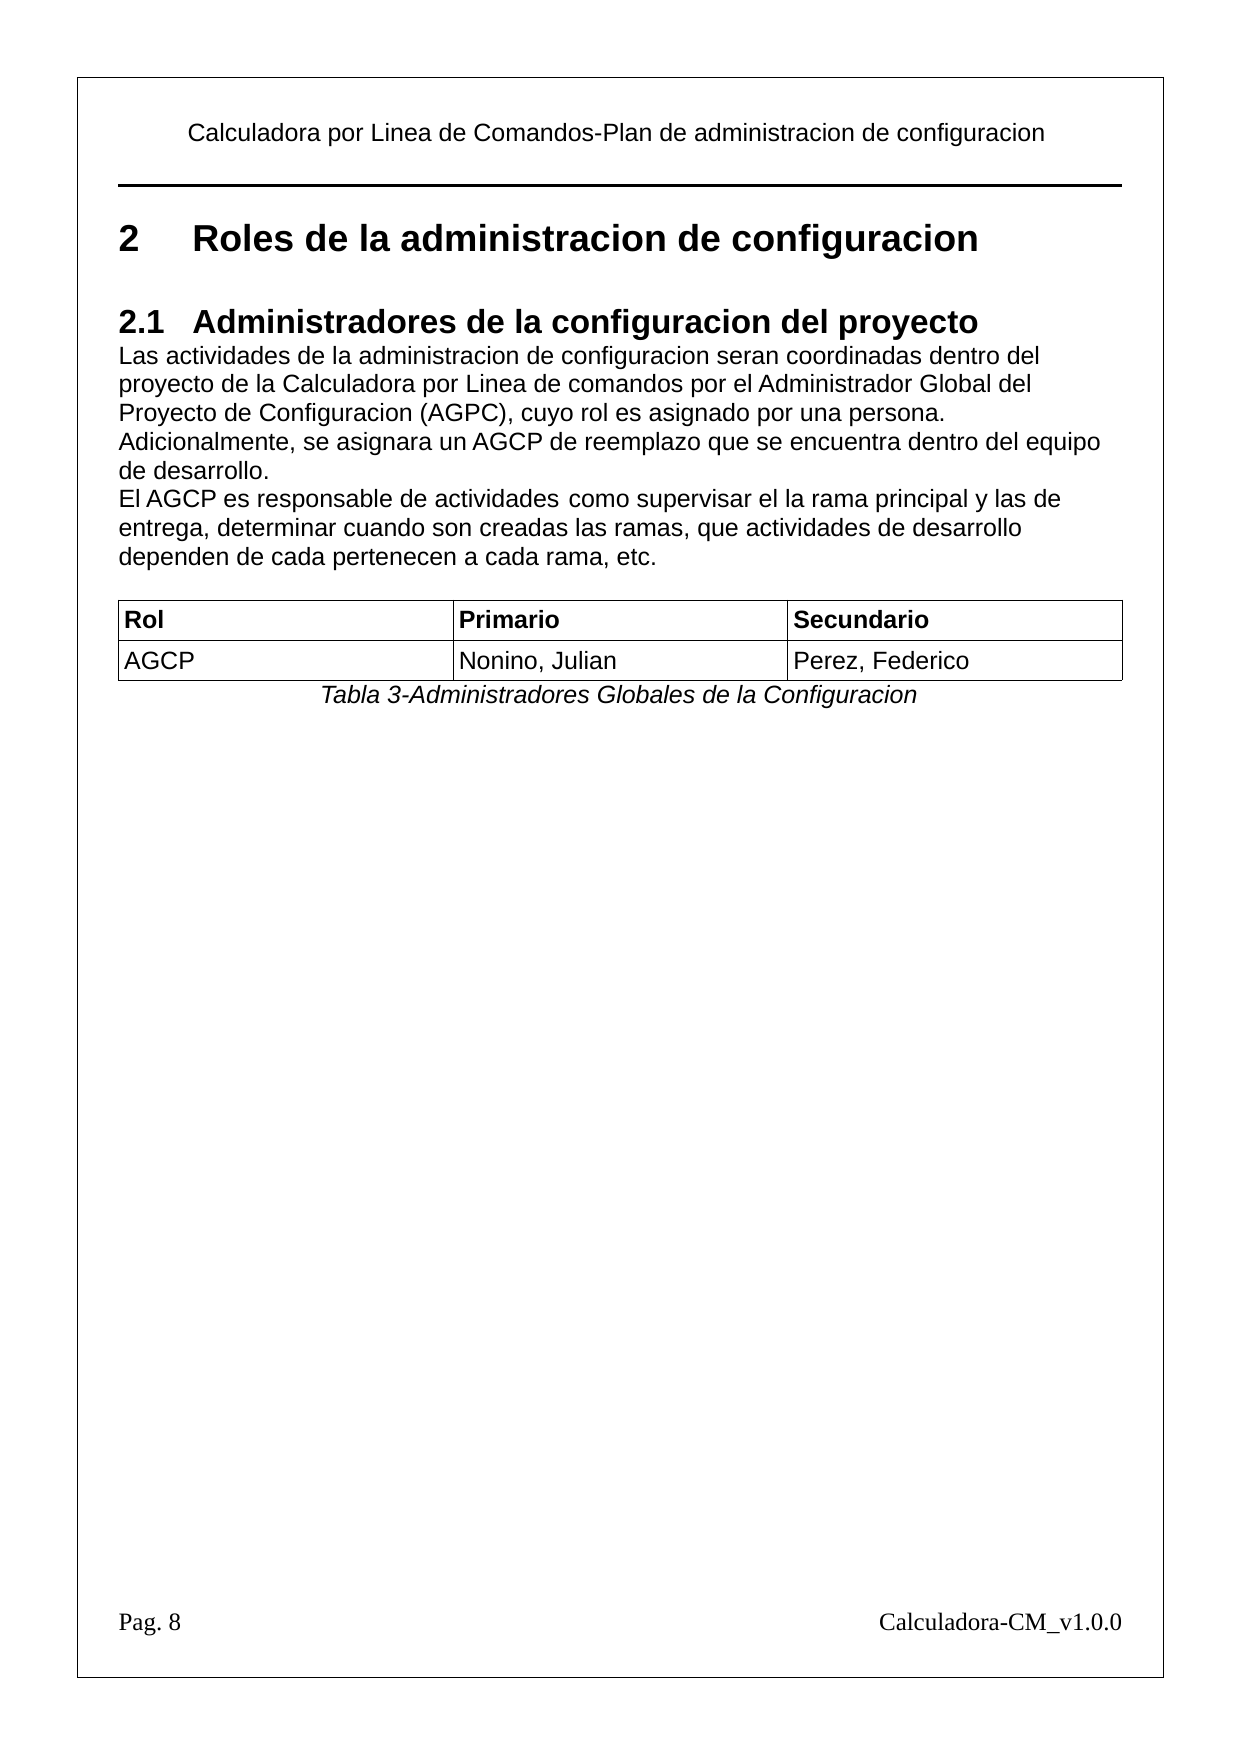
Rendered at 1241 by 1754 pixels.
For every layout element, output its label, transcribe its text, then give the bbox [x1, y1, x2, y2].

text 2 Roles de la administracion de configuracion [118, 216, 1122, 259]
text 2.1 Administradores de la configuracion del proyecto [118, 302, 1122, 341]
table_cell Nonino, Julian [454, 641, 787, 680]
table_header Primario [454, 601, 787, 640]
table_cell AGCP [119, 641, 453, 680]
table_header Secundario [788, 601, 1122, 640]
table_cell Perez, Federico [788, 641, 1122, 680]
text Las actividades de la administracion de configuracion seran coordinadas dentro del proyecto de la Calculadora por Linea de comandos por el Administrador Global del Proyecto de Configuracion (AGPC), cuyo rol es asignado por una persona. Adicionalmente, se asignara un AGCP de reemplazo que se encuentra dentro del equipo de desarrollo. [118, 341, 1122, 484]
text Tabla 3-Administradores Globales de la Configuracion [118, 681, 1122, 709]
table_header Rol [119, 601, 453, 640]
text El AGCP es responsable de actividades como supervisar el la rama principal y las de entrega, determinar cuando son creadas las ramas, que actividades de desarrollo dependen de cada pertenecen a cada rama, etc. [118, 484, 1122, 571]
